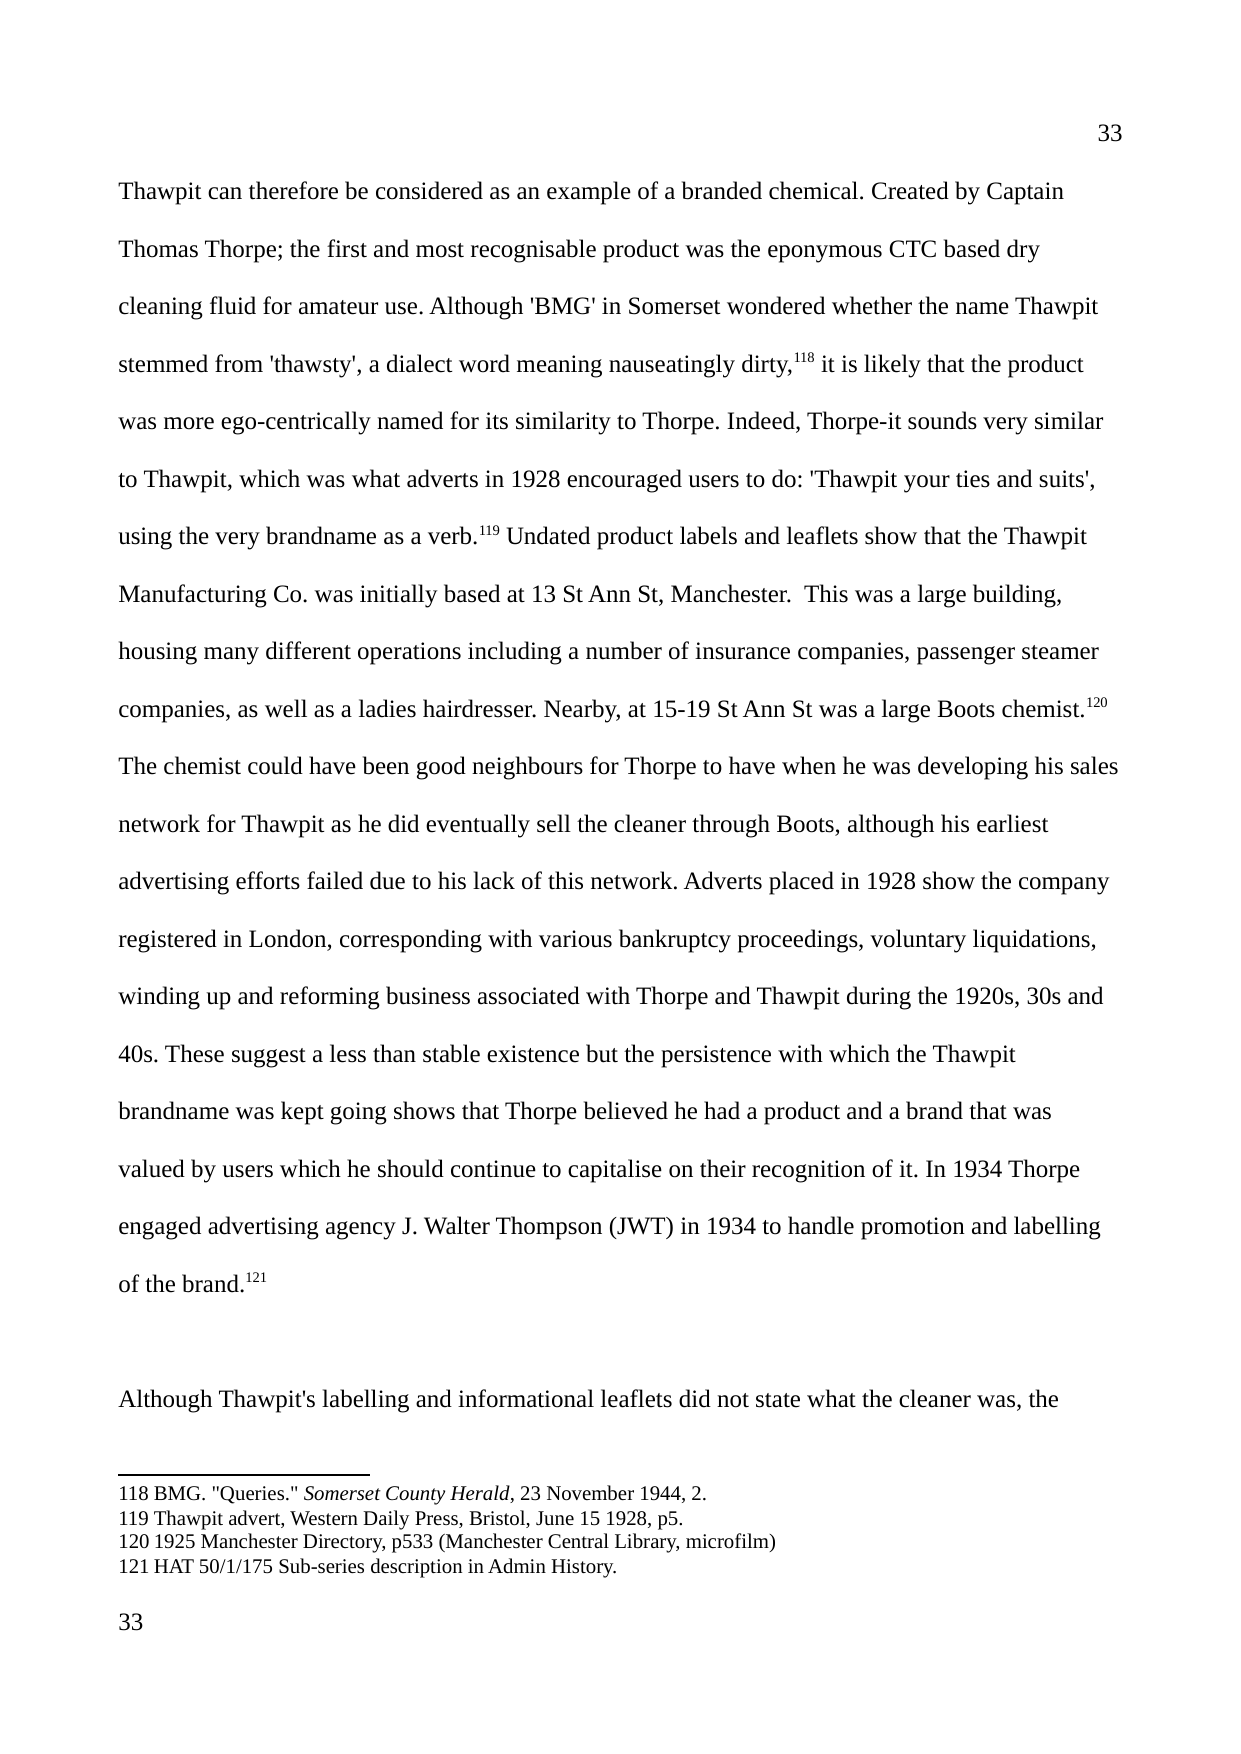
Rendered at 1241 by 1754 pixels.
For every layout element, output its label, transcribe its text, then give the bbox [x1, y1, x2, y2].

text 1925 Manchester Directory, p533 (Manchester Central Library, microfilm) [118, 1529, 1122, 1553]
text Thawpit advert, Western Daily Press, Bristol, June 15 1928, p5. [118, 1505, 1122, 1529]
text HAT 50/1/175 Sub-series description in Admin History. [118, 1553, 1122, 1578]
text Although Thawpit's labelling and informational leaflets did not state what the cleaner was, the [118, 1384, 1122, 1413]
text Thawpit can therefore be considered as an example of a branded chemical. Created by Captain Thomas Thorpe; the first and most recognisable product was the eponymous CTC based dry cleaning fluid for amateur use. Although 'BMG' in Somerset wondered whether the name Thawpit stemmed from 'thawsty', a dialect word meaning nauseatingly dirty, it is likely that the product was more ego-centrically named for its similarity to Thorpe. Indeed, Thorpe-it sounds very similar to Thawpit, which was what adverts in 1928 encouraged users to do: 'Thawpit your ties and suits', using the very brandname as a verb. Undated product labels and leaflets show that the Thawpit Manufacturing Co. was initially based at 13 St Ann St, Manchester. This was a large building, housing many different operations including a number of insurance companies, passenger steamer companies, as well as a ladies hairdresser. Nearby, at 15-19 St Ann St was a large Boots chemist. The chemist could have been good neighbours for Thorpe to have when he was developing his sales network for Thawpit as he did eventually sell the cleaner through Boots, although his earliest advertising efforts failed due to his lack of this network. Adverts placed in 1928 show the company registered in London, corresponding with various bankruptcy proceedings, voluntary liquidations, winding up and reforming business associated with Thorpe and Thawpit during the 1920s, 30s and 40s. These suggest a less than stable existence but the persistence with which the Thawpit brandname was kept going shows that Thorpe believed he had a product and a brand that was valued by users which he should continue to capitalise on their recognition of it. In 1934 Thorpe engaged advertising agency J. Walter Thompson (JWT) in 1934 to handle promotion and labelling of the brand. [118, 176, 1122, 1298]
text BMG. "Queries." Somerset County Herald, 23 November 1944, 2. [118, 1481, 1122, 1505]
